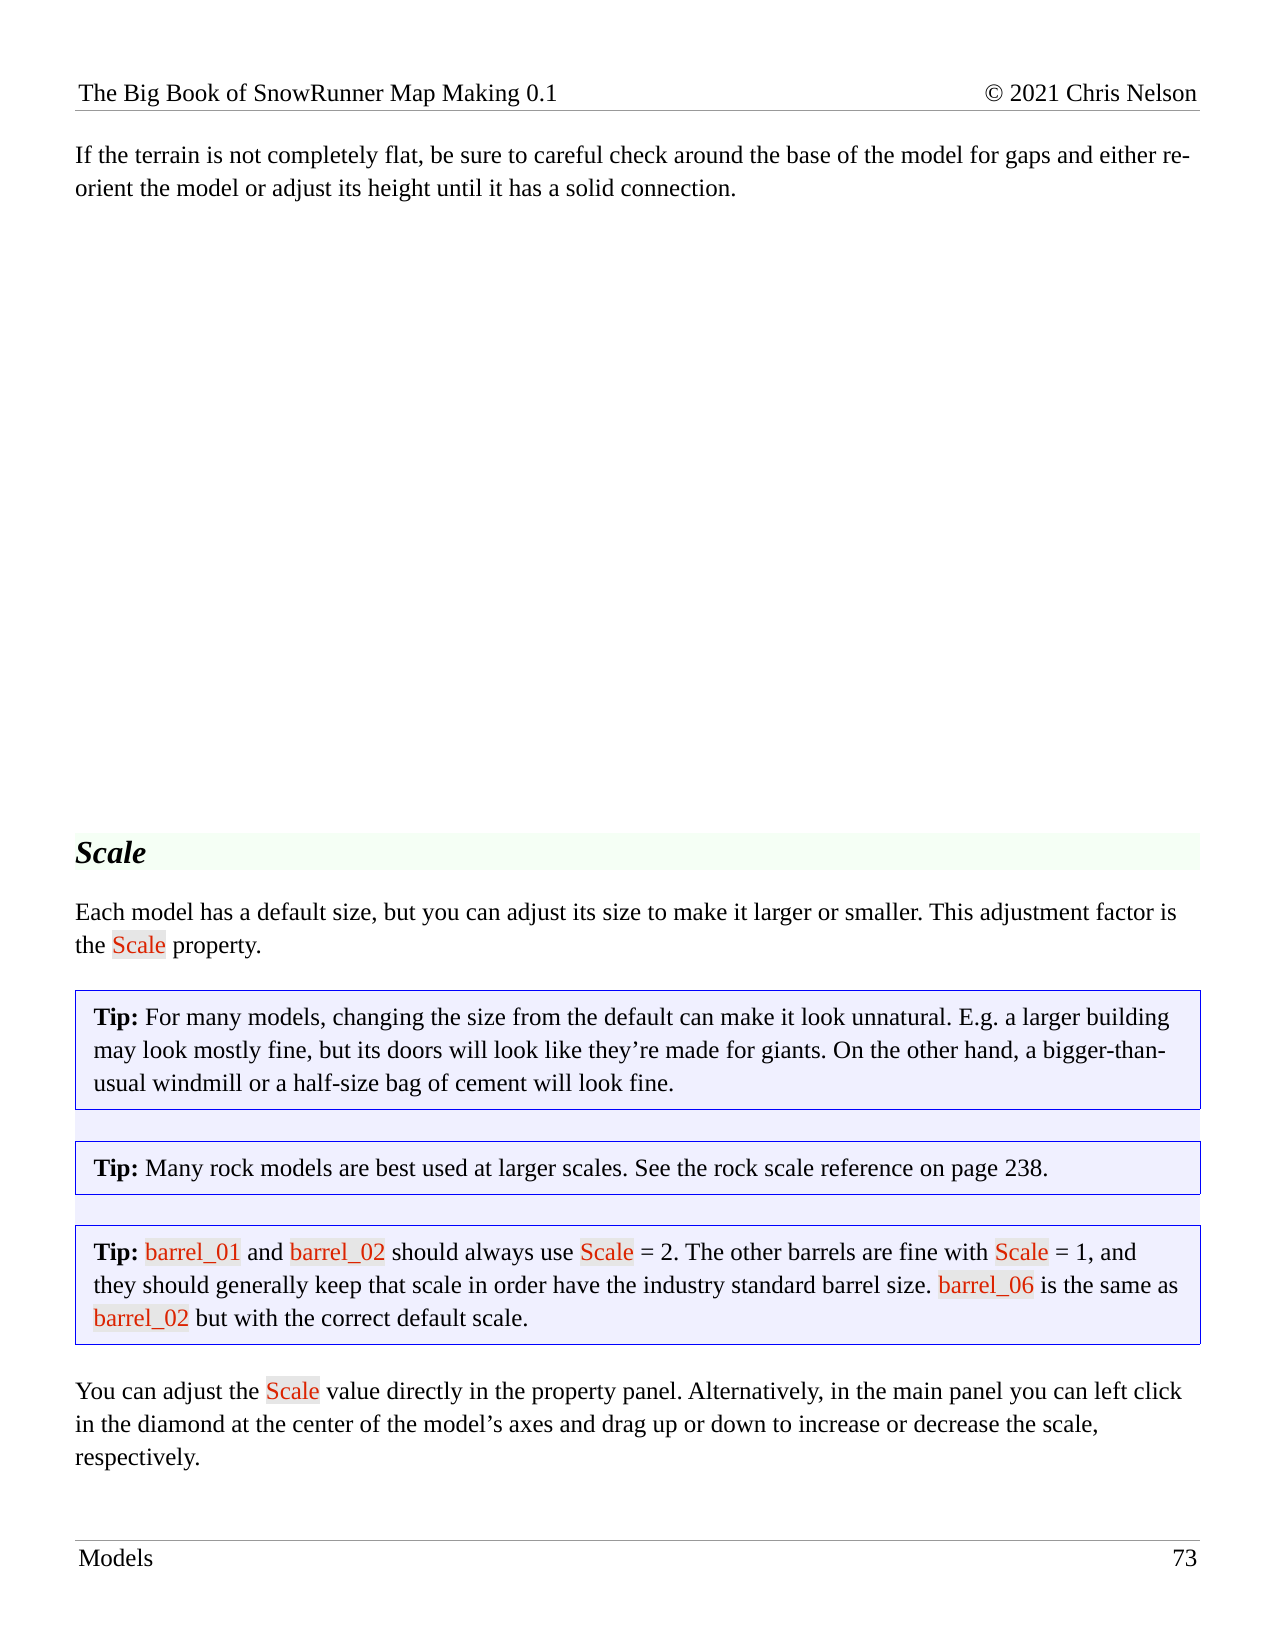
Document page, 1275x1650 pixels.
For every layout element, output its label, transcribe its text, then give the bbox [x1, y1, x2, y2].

text If the terrain is not completely flat, be sure to careful check around the base of the model for gaps and either re-orient the model or adjust its height until it has a solid connection. [75, 140, 1200, 202]
subtitle Scale [75, 833, 1200, 870]
text Each model has a default size, but you can adjust its size to make it larger or smaller. This adjustment factor is the Scale property. [75, 897, 1200, 959]
text You can adjust the Scale value directly in the property panel. Alternatively, in the main panel you can left click in the diamond at the center of the model’s axes and drag up or down to increase or decrease the scale, respectively. [75, 1376, 1200, 1471]
list Many rock models are best used at larger scales. See the rock scale reference on page 238. [76, 1142, 1200, 1194]
list barrel_01 and barrel_02 should always use Scale = 2. The other barrels are fine with Scale = 1, and they should generally keep that scale in order have the industry standard barrel size. barrel_06 is the same as barrel_02 but with the correct default scale. [76, 1226, 1200, 1344]
list For many models, changing the size from the default can make it look unnatural. E.g. a larger building may look mostly fine, but its doors will look like they’re made for giants. On the other hand, a bigger-than-usual windmill or a half-size bag of cement will look fine. [76, 991, 1200, 1109]
